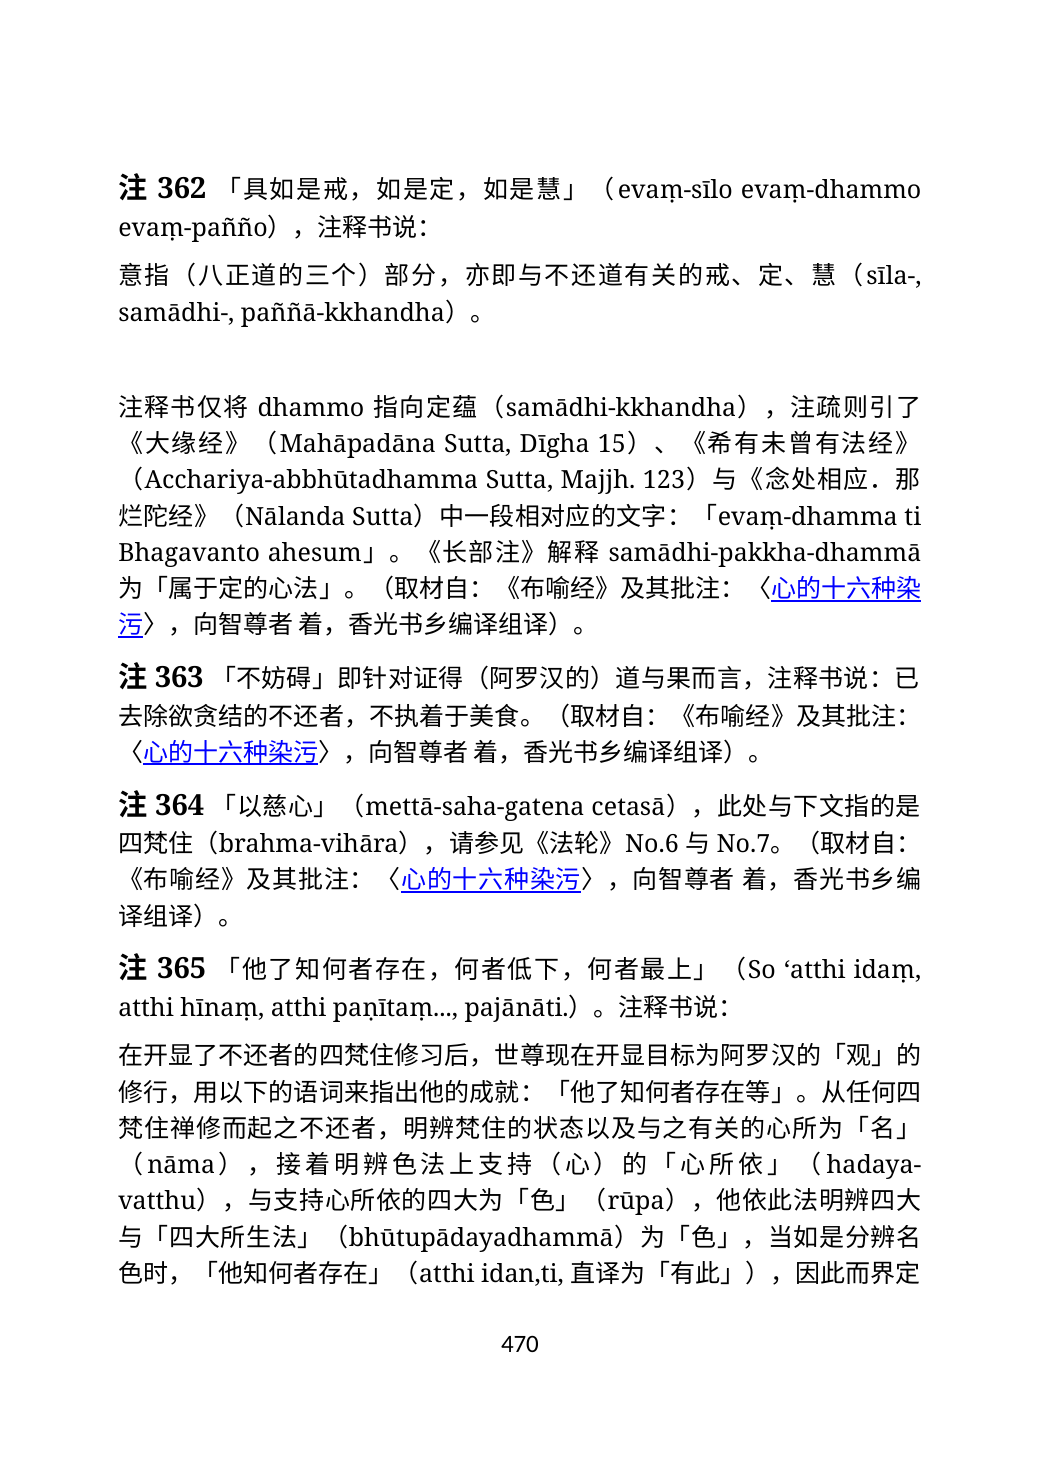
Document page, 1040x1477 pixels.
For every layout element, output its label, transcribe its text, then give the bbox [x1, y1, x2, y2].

text 注 363 「不妨碍」即针对证得（阿罗汉的）道与果而言，注释书说：已去除欲贪结的不还者，不执着于美食。（取材自：《布喻经》及其批注：〈心的十六种染污〉，向智尊者 着，香光书乡编译组译）。 [118, 654, 921, 768]
text 注释书仅将 dhammo 指向定蕴（samādhi-kkhandha），注疏则引了《大缘经》（Mahāpadāna Sutta, Dīgha 15）、《希有未曾有法经》（Acchariya-abbhūtadhamma Sutta, Majjh. 123）与《念处相应．那烂陀经》（Nālanda Sutta）中一段相对应的文字：「evaṃ-dhamma ti Bhagavanto ahesum」。《长部注》解释 samādhi-pakkha-dhammā 为「属于定的心法」。（取材自：《布喻经》及其批注：〈心的十六种染污〉，向智尊者 着，香光书乡编译组译）。 [118, 387, 921, 641]
text 注 365 「他了知何者存在，何者低下，何者最上」（So ‘atthi idaṃ, atthi hīnaṃ, atthi paṇītaṃ..., pajānāti.）。注释书说： [118, 945, 921, 1023]
text 意指（八正道的三个）部分，亦即与不还道有关的戒、定、慧（sīla-, samādhi-, paññā-kkhandha）。 [118, 256, 921, 328]
text 在开显了不还者的四梵住修习后，世尊现在开显目标为阿罗汉的「观」的修行，用以下的语词来指出他的成就：「他了知何者存在等」。从任何四梵住禅修而起之不还者，明辨梵住的状态以及与之有关的心所为「名」（nāma），接着明辨色法上支持（心）的「心所依」（hadaya-vatthu），与支持心所依的四大为「色」（rūpa），他依此法明辨四大与「四大所生法」（bhūtupādayadhammā）为「色」，当如是分辨名色时，「他知何者存在」（atthi idan,ti, 直译为「有此」），因此而界定 [118, 1036, 921, 1289]
text 注 362 「具如是戒，如是定，如是慧」（evaṃ-sīlo evaṃ-dhammo evaṃ-pañño），注释书说： [118, 165, 921, 243]
text 注 364 「以慈心」（mettā-saha-gatena cetasā），此处与下文指的是四梵住（brahma-vihāra），请参见《法轮》No.6 与 No.7。（取材自：《布喻经》及其批注：〈心的十六种染污〉，向智尊者 着，香光书乡编译组译）。 [118, 781, 921, 932]
